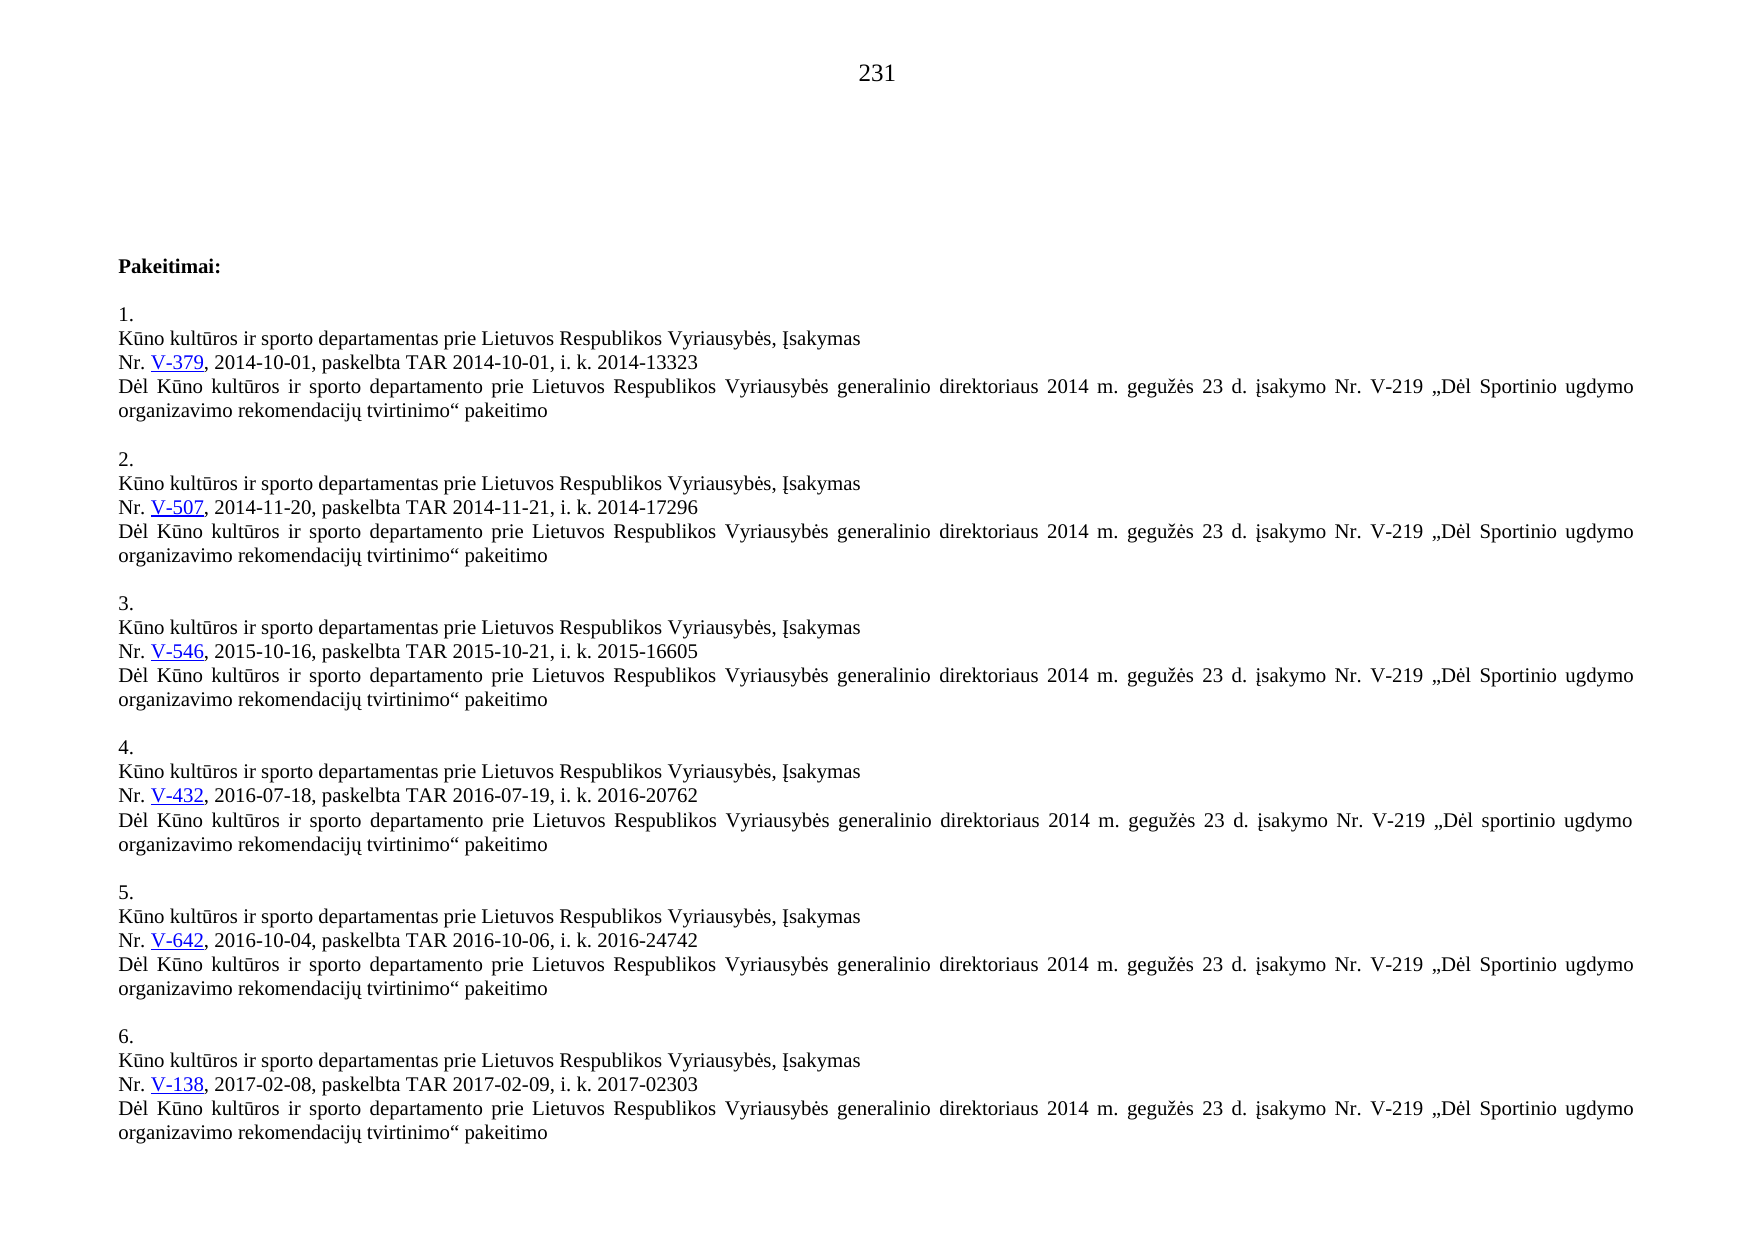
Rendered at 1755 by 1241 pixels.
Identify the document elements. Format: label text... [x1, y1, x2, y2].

text Nr. V-642, 2016-10-04, paskelbta TAR 2016-10-06, i. k. 2016-24742 [118, 928, 1636, 952]
text 6. [118, 1024, 1636, 1048]
text Nr. V-507, 2014-11-20, paskelbta TAR 2014-11-21, i. k. 2014-17296 [118, 495, 1636, 519]
text Dėl Kūno kultūros ir sporto departamento prie Lietuvos Respublikos Vyriausybės generalinio direktoriaus 2014 m. gegužės 23 d. įsakymo Nr. V-219 „Dėl Sportinio ugdymo organizavimo rekomendacijų tvirtinimo“ pakeitimo [118, 663, 1636, 711]
text Dėl Kūno kultūros ir sporto departamento prie Lietuvos Respublikos Vyriausybės generalinio direktoriaus 2014 m. gegužės 23 d. įsakymo Nr. V-219 „Dėl Sportinio ugdymo organizavimo rekomendacijų tvirtinimo“ pakeitimo [118, 519, 1636, 567]
text Kūno kultūros ir sporto departamentas prie Lietuvos Respublikos Vyriausybės, Įsakymas [118, 615, 1636, 639]
text Dėl Kūno kultūros ir sporto departamento prie Lietuvos Respublikos Vyriausybės generalinio direktoriaus 2014 m. gegužės 23 d. įsakymo Nr. V-219 „Dėl Sportinio ugdymo organizavimo rekomendacijų tvirtinimo“ pakeitimo [118, 1096, 1636, 1144]
text Kūno kultūros ir sporto departamentas prie Lietuvos Respublikos Vyriausybės, Įsakymas [118, 759, 1636, 783]
text 5. [118, 880, 1636, 904]
text 2. [118, 447, 1636, 471]
text Kūno kultūros ir sporto departamentas prie Lietuvos Respublikos Vyriausybės, Įsakymas [118, 471, 1636, 495]
text Nr. V-432, 2016-07-18, paskelbta TAR 2016-07-19, i. k. 2016-20762 [118, 783, 1636, 807]
text Kūno kultūros ir sporto departamentas prie Lietuvos Respublikos Vyriausybės, Įsakymas [118, 326, 1636, 350]
text 1. [118, 302, 1636, 326]
text Dėl Kūno kultūros ir sporto departamento prie Lietuvos Respublikos Vyriausybės generalinio direktoriaus 2014 m. gegužės 23 d. įsakymo Nr. V-219 „Dėl Sportinio ugdymo organizavimo rekomendacijų tvirtinimo“ pakeitimo [118, 374, 1636, 422]
text Nr. V-379, 2014-10-01, paskelbta TAR 2014-10-01, i. k. 2014-13323 [118, 350, 1636, 374]
text Pakeitimai: [118, 254, 1636, 278]
text 3. [118, 591, 1636, 615]
text Kūno kultūros ir sporto departamentas prie Lietuvos Respublikos Vyriausybės, Įsakymas [118, 904, 1636, 928]
text Dėl Kūno kultūros ir sporto departamento prie Lietuvos Respublikos Vyriausybės generalinio direktoriaus 2014 m. gegužės 23 d. įsakymo Nr. V-219 „Dėl Sportinio ugdymo organizavimo rekomendacijų tvirtinimo“ pakeitimo [118, 952, 1636, 1000]
text Nr. V-546, 2015-10-16, paskelbta TAR 2015-10-21, i. k. 2015-16605 [118, 639, 1636, 663]
text 4. [118, 735, 1636, 759]
text Nr. V-138, 2017-02-08, paskelbta TAR 2017-02-09, i. k. 2017-02303 [118, 1072, 1636, 1096]
text Dėl Kūno kultūros ir sporto departamento prie Lietuvos Respublikos Vyriausybės generalinio direktoriaus 2014 m. gegužės 23 d. įsakymo Nr. V-219 „Dėl sportinio ugdymo organizavimo rekomendacijų tvirtinimo“ pakeitimo [118, 807, 1636, 856]
text Kūno kultūros ir sporto departamentas prie Lietuvos Respublikos Vyriausybės, Įsakymas [118, 1048, 1636, 1072]
